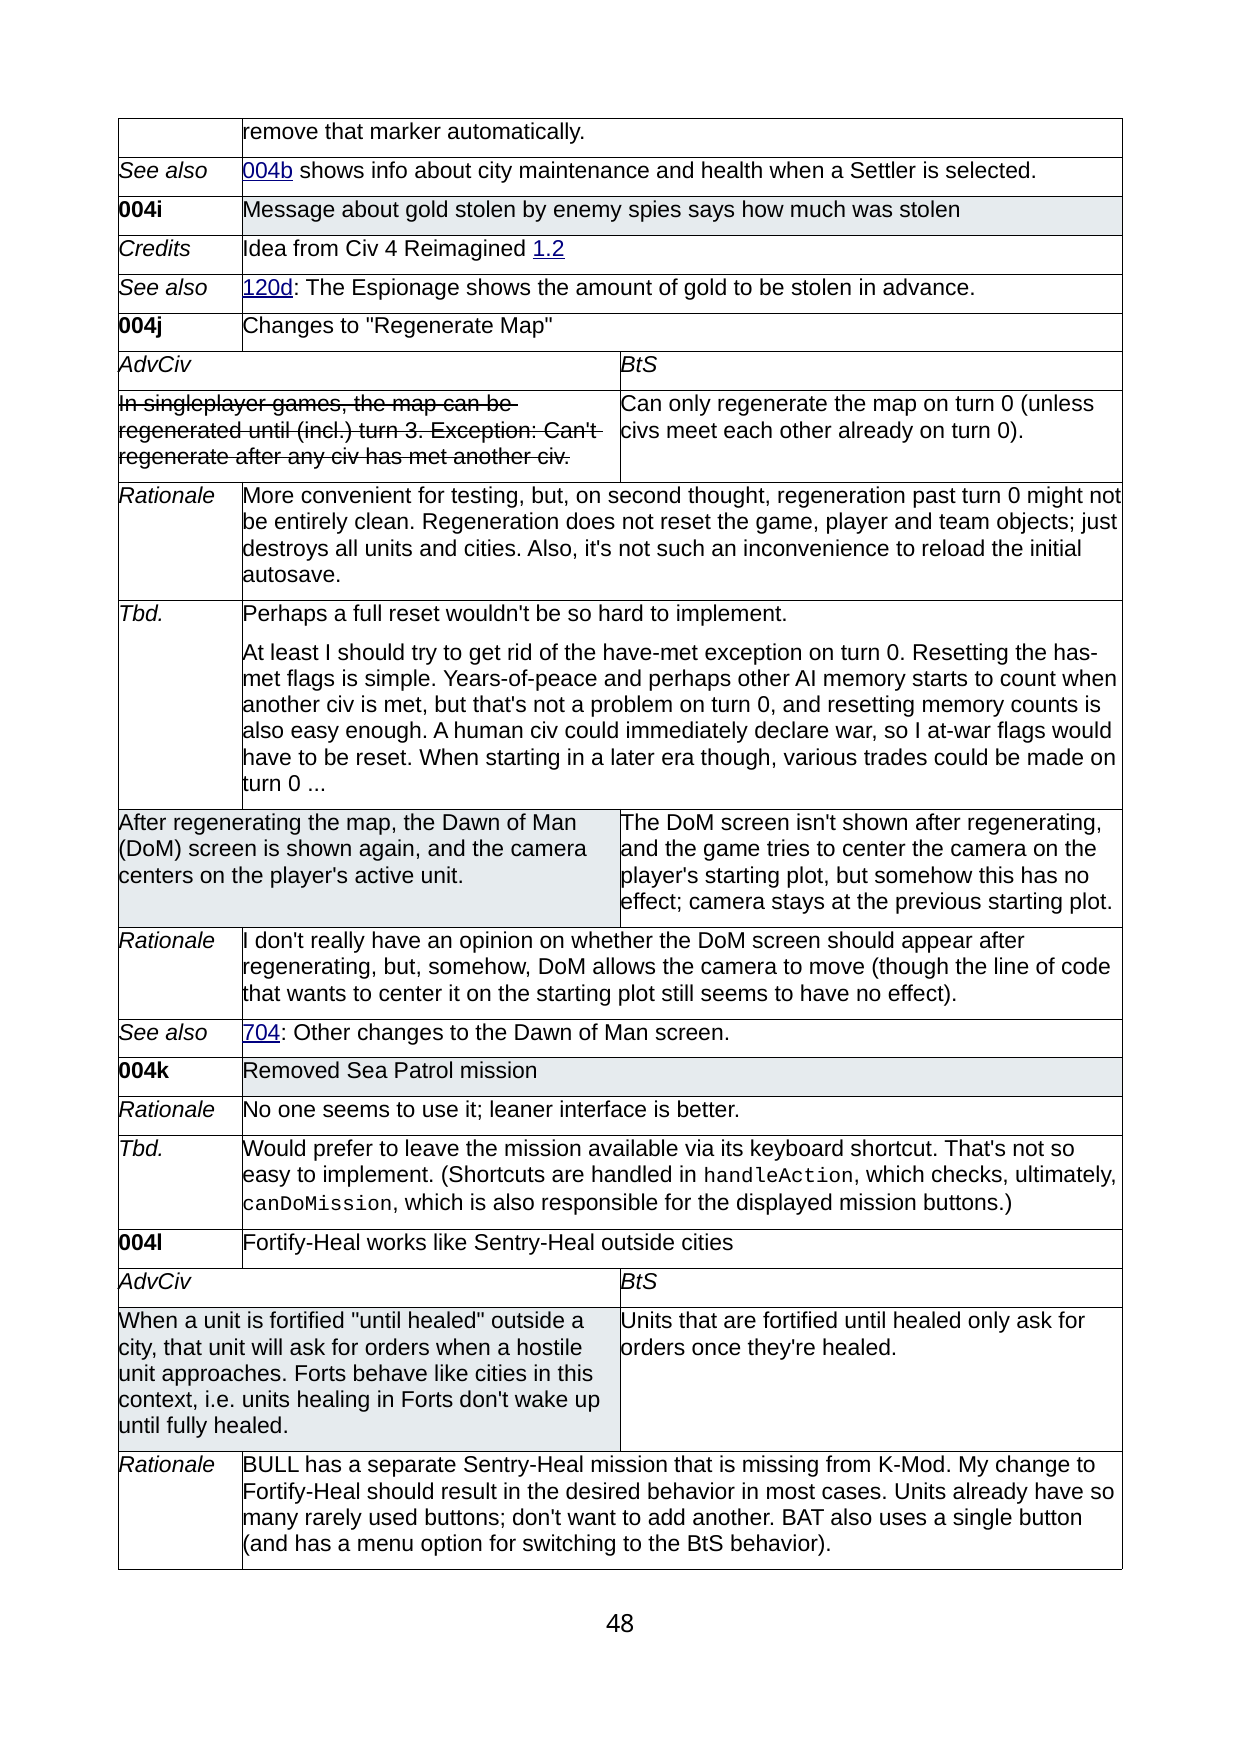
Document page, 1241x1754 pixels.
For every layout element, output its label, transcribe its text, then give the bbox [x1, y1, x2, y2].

table_cell Changes to "Regenerate Map" [243, 314, 1122, 351]
table_cell After regenerating the map, the Dawn of Man (DoM) screen is shown again, and the camera centers on the player's active unit. [119, 810, 620, 927]
table_cell When a unit is fortified "until healed" outside a city, that unit will ask for orders when a hostile unit approaches. Forts behave like cities in this context, i.e. units healing in Forts don't wake up until fully healed. [119, 1308, 620, 1451]
table_cell Tbd. [119, 601, 242, 809]
table_cell See also [119, 275, 242, 312]
table_cell [119, 119, 242, 157]
table_cell Credits [119, 236, 242, 273]
table_cell 004k [119, 1058, 242, 1096]
table_cell BtS [621, 1269, 1122, 1307]
table_cell Message about gold stolen by enemy spies says how much was stolen [243, 197, 1122, 235]
table_cell See also [119, 158, 242, 196]
table_cell The DoM screen isn't shown after regenerating, and the game tries to center the camera on the player's starting plot, but somehow this has no effect; camera stays at the previous starting plot. [621, 810, 1122, 927]
table_cell Rationale [119, 483, 242, 599]
table_cell Can only regenerate the map on turn 0 (unless civs meet each other already on turn 0). [621, 391, 1122, 482]
table_cell BtS [621, 352, 1122, 390]
table_cell AdvCiv [119, 352, 620, 390]
table_cell Fortify-Heal works like Sentry-Heal outside cities [243, 1230, 1122, 1268]
table_cell Units that are fortified until healed only ask for orders once they're healed. [621, 1308, 1122, 1451]
table_cell Tbd. [119, 1136, 242, 1229]
table_cell remove that marker automatically. [243, 119, 1122, 157]
table_cell No one seems to use it; leaner interface is better. [243, 1097, 1122, 1135]
table_cell Would prefer to leave the mission available via its keyboard shortcut. That's not so easy to implement. (Shortcuts are handled in handleAction, which checks, ultimately, canDoMission, which is also responsible for the displayed mission buttons.) [243, 1136, 1122, 1229]
table_cell 004b shows info about city maintenance and health when a Settler is selected. [243, 158, 1122, 196]
table_cell Rationale [119, 928, 242, 1018]
table_cell 704: Other changes to the Dawn of Man screen. [243, 1020, 1122, 1057]
table_cell More convenient for testing, but, on second thought, regeneration past turn 0 might not be entirely clean. Regeneration does not reset the game, player and team objects; just destroys all units and cities. Also, it's not such an inconvenience to reload the initial autosave. [243, 483, 1122, 599]
table_cell AdvCiv [119, 1269, 620, 1307]
table_cell See also [119, 1020, 242, 1057]
table_cell 004j [119, 314, 242, 351]
table_cell BULL has a separate Sentry-Heal mission that is missing from K-Mod. My change to Fortify-Heal should result in the desired behavior in most cases. Units already have so many rarely used buttons; don't want to add another. BAT also uses a single button (and has a menu option for switching to the BtS behavior). [243, 1452, 1122, 1569]
table_cell I don't really have an opinion on whether the DoM screen should appear after regenerating, but, somehow, DoM allows the camera to move (though the line of code that wants to center it on the starting plot still seems to have no effect). [243, 928, 1122, 1018]
table_cell 004l [119, 1230, 242, 1268]
table_cell Perhaps a full reset wouldn't be so hard to implement. At least I should try to get rid of the have-met exception on turn 0. Resetting the has-met flags is simple. Years-of-peace and perhaps other AI memory starts to count when another civ is met, but that's not a problem on turn 0, and resetting memory counts is also easy enough. A human civ could immediately declare war, so I at-war flags would have to be reset. When starting in a later era though, various trades could be made on turn 0 ... [243, 601, 1122, 809]
table_cell Removed Sea Patrol mission [243, 1058, 1122, 1096]
table_cell 120d: The Espionage shows the amount of gold to be stolen in advance. [243, 275, 1122, 312]
table_cell Rationale [119, 1097, 242, 1135]
table_cell Rationale [119, 1452, 242, 1569]
table_cell In singleplayer games, the map can be regenerated until (incl.) turn 3. Exception: Can't regenerate after any civ has met another civ. [119, 391, 620, 482]
table_cell Idea from Civ 4 Reimagined 1.2 [243, 236, 1122, 273]
table_cell 004i [119, 197, 242, 235]
